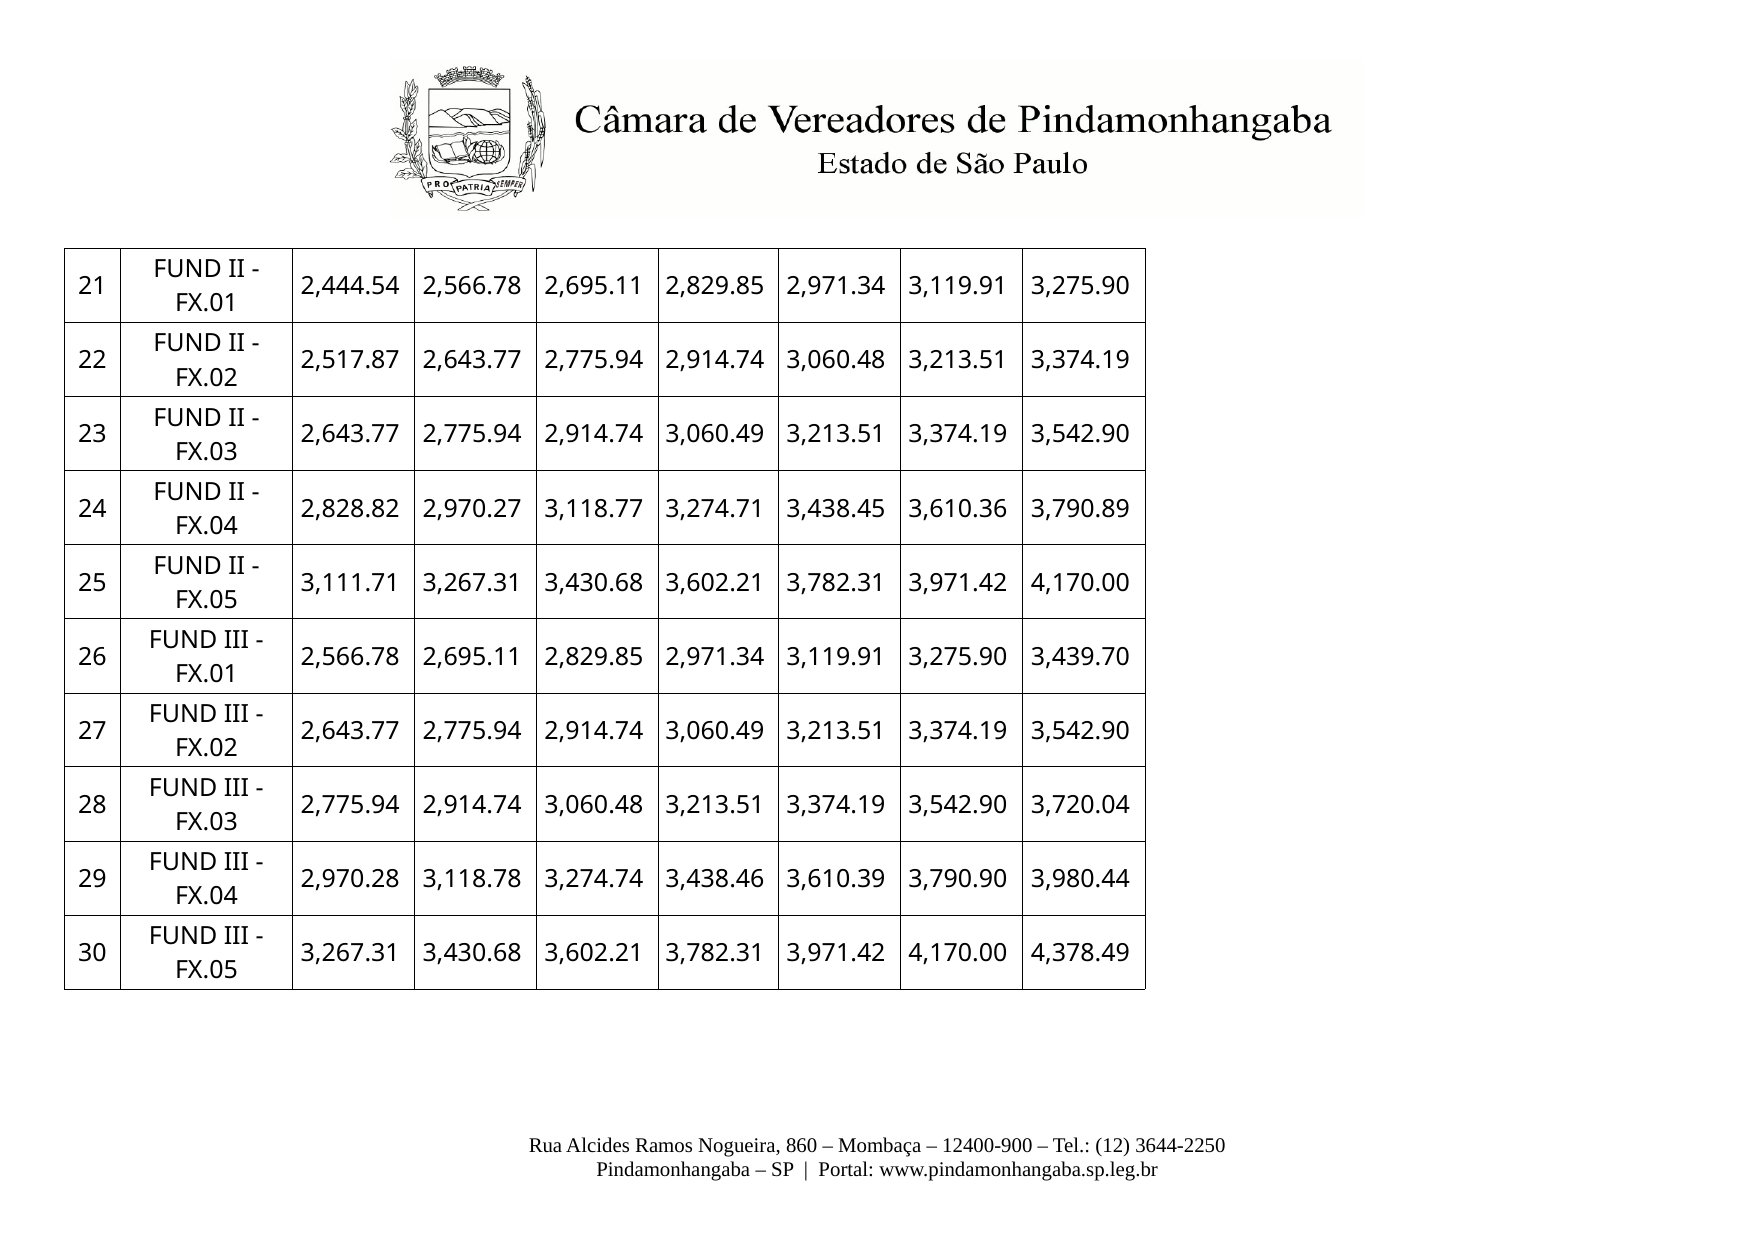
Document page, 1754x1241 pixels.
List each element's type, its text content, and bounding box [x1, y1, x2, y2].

table_cell 3.374,19 [901, 694, 1022, 766]
table_cell 2.914,74 [537, 694, 658, 766]
table_cell 3.790,89 [1023, 471, 1145, 544]
table_cell FUND II - FX.02 [121, 323, 292, 396]
table_cell FUND II - FX.05 [121, 545, 292, 618]
table_cell 2.971,34 [779, 249, 900, 322]
table_cell 3.060,48 [779, 323, 900, 396]
table_cell 3.542,90 [1023, 694, 1145, 766]
table_cell 2.775,94 [415, 694, 536, 766]
table_cell FUND III - FX.02 [121, 694, 292, 766]
table_cell FUND III - FX.05 [121, 916, 292, 989]
table_cell 2.970,27 [415, 471, 536, 544]
table_cell FUND III - FX.03 [121, 767, 292, 841]
table_cell 3.267,31 [415, 545, 536, 618]
table_cell 2.775,94 [537, 323, 658, 396]
table_cell FUND III - FX.01 [121, 619, 292, 692]
table_cell 3.119,91 [901, 249, 1022, 322]
table_cell 2.828,82 [293, 471, 414, 544]
table_cell 2.914,74 [537, 397, 658, 470]
table_cell 3.275,90 [1023, 249, 1145, 322]
table_cell 3.274,71 [659, 471, 778, 544]
table_cell 3.980,44 [1023, 842, 1145, 914]
table_cell 3.542,90 [1023, 397, 1145, 470]
table_cell 3.971,42 [779, 916, 900, 989]
table_cell 3.610,36 [901, 471, 1022, 544]
table_cell 2.517,87 [293, 323, 414, 396]
table_cell 28 [65, 767, 120, 841]
table_cell 3.213,51 [779, 397, 900, 470]
table_cell 3.060,49 [659, 694, 778, 766]
table_cell 2.829,85 [659, 249, 778, 322]
table_cell 2.695,11 [537, 249, 658, 322]
table_cell 4.170,00 [901, 916, 1022, 989]
table_cell 2.695,11 [415, 619, 536, 692]
table_cell 2.775,94 [415, 397, 536, 470]
picture [389, 59, 1365, 219]
table_cell 2.775,94 [293, 767, 414, 841]
table_cell 3.274,74 [537, 842, 658, 914]
table_cell 4.378,49 [1023, 916, 1145, 989]
table_cell 2.970,28 [293, 842, 414, 914]
table_cell 2.914,74 [659, 323, 778, 396]
table_cell 4.170,00 [1023, 545, 1145, 618]
table_cell 3.213,51 [659, 767, 778, 841]
table_cell 3.118,78 [415, 842, 536, 914]
table_cell 3.602,21 [659, 545, 778, 618]
table_cell 3.720,04 [1023, 767, 1145, 841]
table_cell 2.643,77 [415, 323, 536, 396]
table_cell FUND II - FX.04 [121, 471, 292, 544]
table_cell 3.060,49 [659, 397, 778, 470]
table_cell 3.782,31 [659, 916, 778, 989]
table_cell 3.111,71 [293, 545, 414, 618]
table_cell 3.213,51 [779, 694, 900, 766]
table_cell 3.374,19 [779, 767, 900, 841]
table_cell 2.829,85 [537, 619, 658, 692]
table_cell 3.060,48 [537, 767, 658, 841]
table_cell 2.566,78 [293, 619, 414, 692]
table_cell 2.566,78 [415, 249, 536, 322]
table_cell 22 [65, 323, 120, 396]
table_cell 24 [65, 471, 120, 544]
table_cell 3.971,42 [901, 545, 1022, 618]
table_cell 2.643,77 [293, 694, 414, 766]
table_cell FUND III - FX.04 [121, 842, 292, 914]
table_cell 26 [65, 619, 120, 692]
table_cell 3.374,19 [1023, 323, 1145, 396]
table_cell 3.782,31 [779, 545, 900, 618]
table_cell 3.439,70 [1023, 619, 1145, 692]
table_cell 23 [65, 397, 120, 470]
table_cell 3.430,68 [537, 545, 658, 618]
table_cell 3.275,90 [901, 619, 1022, 692]
table_cell 2.971,34 [659, 619, 778, 692]
table_cell 3.213,51 [901, 323, 1022, 396]
table_cell 3.438,46 [659, 842, 778, 914]
table_cell 3.118,77 [537, 471, 658, 544]
table_cell 2.914,74 [415, 767, 536, 841]
table_cell 30 [65, 916, 120, 989]
table_cell 3.374,19 [901, 397, 1022, 470]
table_cell 3.610,39 [779, 842, 900, 914]
table_cell 3.790,90 [901, 842, 1022, 914]
table_cell 3.438,45 [779, 471, 900, 544]
table_cell 3.267,31 [293, 916, 414, 989]
table_cell 3.542,90 [901, 767, 1022, 841]
table_cell 3.430,68 [415, 916, 536, 989]
table_cell 3.602,21 [537, 916, 658, 989]
table_cell FUND II - FX.01 [121, 249, 292, 322]
table_cell 2.643,77 [293, 397, 414, 470]
table_cell 25 [65, 545, 120, 618]
table_cell 2.444,54 [293, 249, 414, 322]
table_cell 27 [65, 694, 120, 766]
table_cell 3.119,91 [779, 619, 900, 692]
table_cell FUND II - FX.03 [121, 397, 292, 470]
table_cell 29 [65, 842, 120, 914]
table_cell 21 [65, 249, 120, 322]
